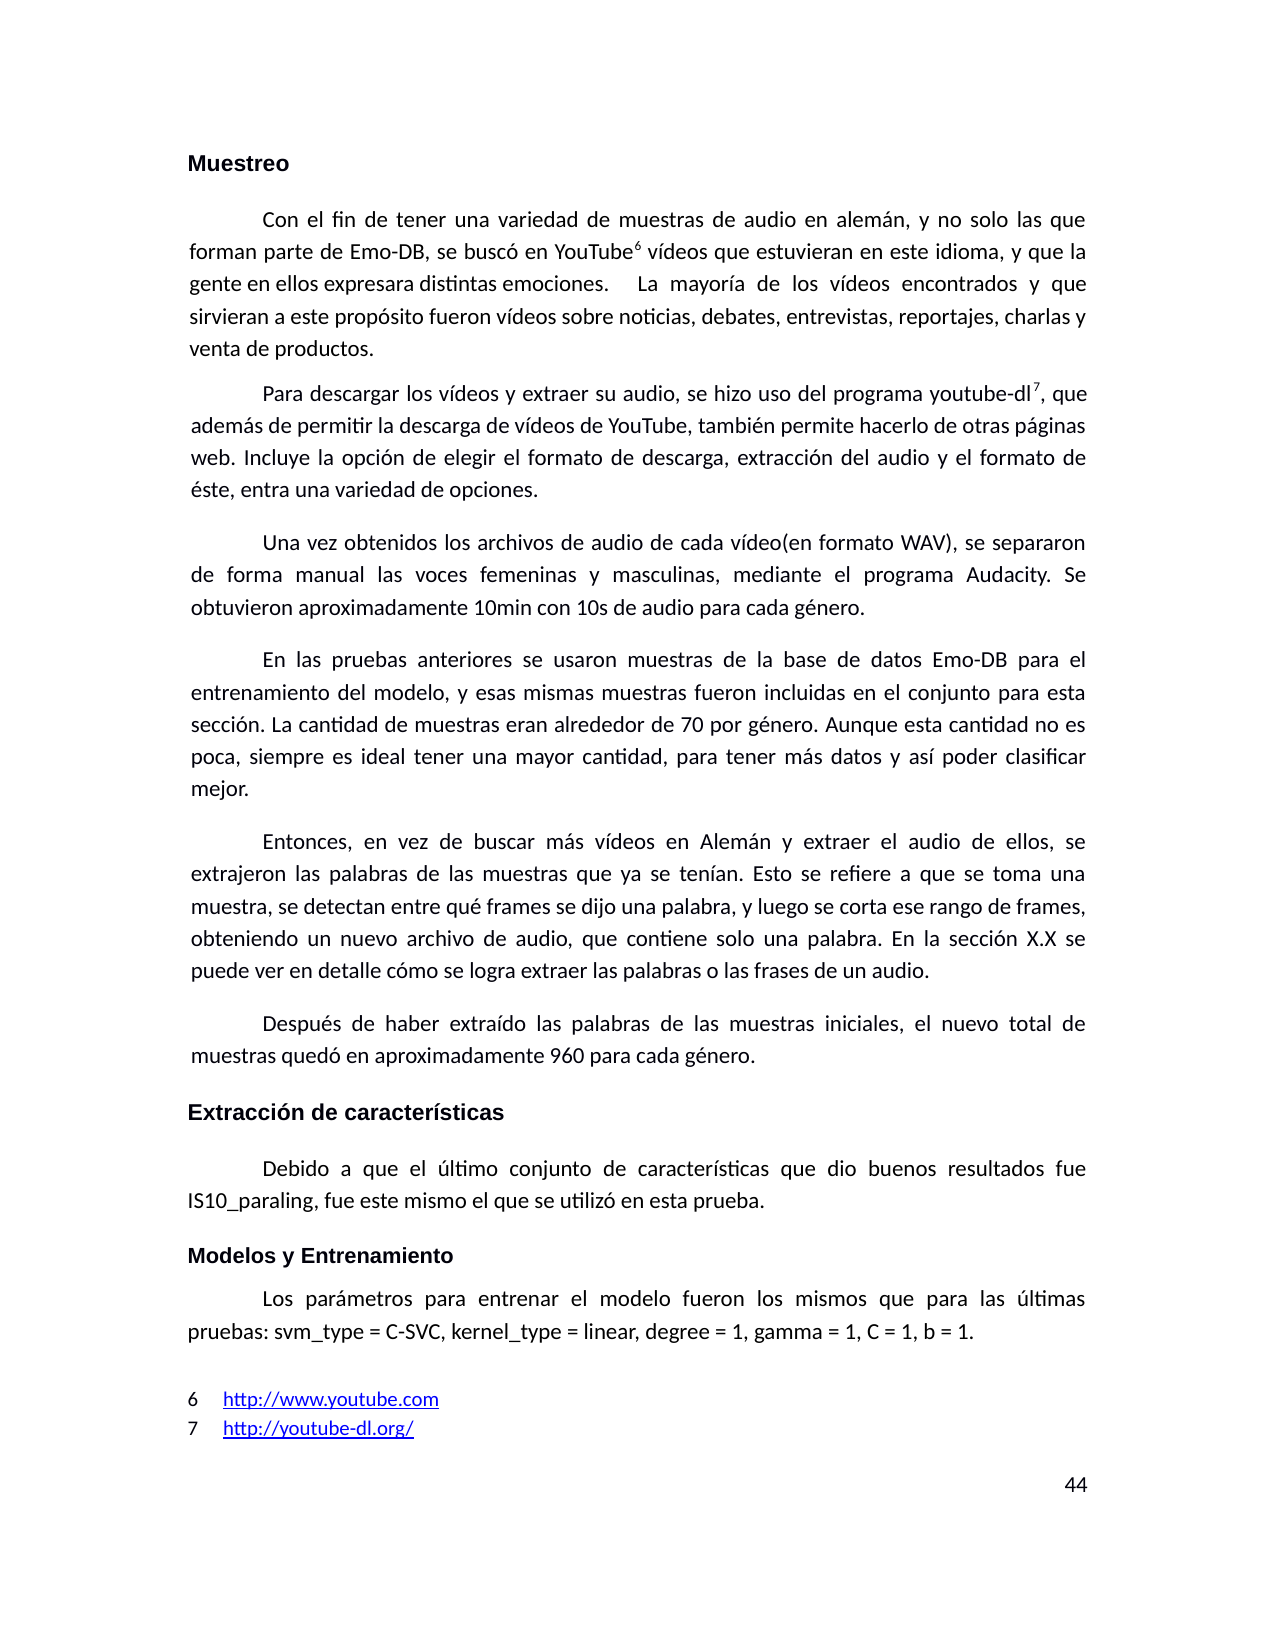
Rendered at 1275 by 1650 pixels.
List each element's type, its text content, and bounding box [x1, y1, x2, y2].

text Después de haber extraído las palabras de las muestras iniciales, el nuevo total de muestras quedó en aproximadamente 960 para cada género. [191, 1009, 1087, 1069]
text En las pruebas anteriores se usaron muestras de la base de datos Emo-DB para el entrenamiento del modelo, y esas mismas muestras fueron incluidas en el conjunto para esta sección. La cantidad de muestras eran alrededor de 70 por género. Aunque esta cantidad no es poca, siempre es ideal tener una mayor cantidad, para tener más datos y así poder clasificar mejor. [191, 646, 1087, 802]
text Una vez obtenidos los archivos de audio de cada vídeo(en formato WAV), se separaron de forma manual las voces femeninas y masculinas, mediante el programa Audacity. Se obtuvieron aproximadamente 10min con 10s de audio para cada género. [191, 528, 1087, 621]
text Entonces, en vez de buscar más vídeos en Alemán y extraer el audio de ellos, se extrajeron las palabras de las muestras que ya se tenían. Esto se refiere a que se toma una muestra, se detectan entre qué frames se dijo una palabra, y luego se corta ese rango de frames, obteniendo un nuevo archivo de audio, que contiene solo una palabra. En la sección X.X se puede ver en detalle cómo se logra extraer las palabras o las frases de un audio. [191, 827, 1087, 984]
subtitle Muestreo [187, 150, 1087, 176]
subtitle Modelos y Entrenamiento [187, 1243, 1087, 1268]
text Para descargar los vídeos y extraer su audio, se hizo uso del programa youtube-dl, que además de permitir la descarga de vídeos de YouTube, también permite hacerlo de otras páginas web. Incluye la opción de elegir el formato de descarga, extracción del audio y el formato de éste, entra una variedad de opciones. [191, 379, 1087, 503]
text http://youtube-dl.org/ [187, 1416, 1087, 1441]
text http://www.youtube.com [187, 1386, 1087, 1412]
subtitle Debido a que el último conjunto de características que dio buenos resultados fue IS10_paraling, fue este mismo el que se utilizó en esta prueba. [187, 1154, 1087, 1214]
subtitle Con el fin de tener una variedad de muestras de audio en alemán, y no solo las que forman parte de Emo-DB, se buscó en YouTube vídeos que estuvieran en este idioma, y que la gente en ellos expresara distintas emociones. La mayoría de los vídeos encontrados y que sirvieran a este propósito fueron vídeos sobre noticias, debates, entrevistas, reportajes, charlas y venta de productos. [189, 205, 1087, 362]
text Los parámetros para entrenar el modelo fueron los mismos que para las últimas pruebas: svm_type = C-SVC, kernel_type = linear, degree = 1, gamma = 1, C = 1, b = 1. [187, 1284, 1087, 1345]
subtitle Extracción de características [187, 1098, 1087, 1125]
